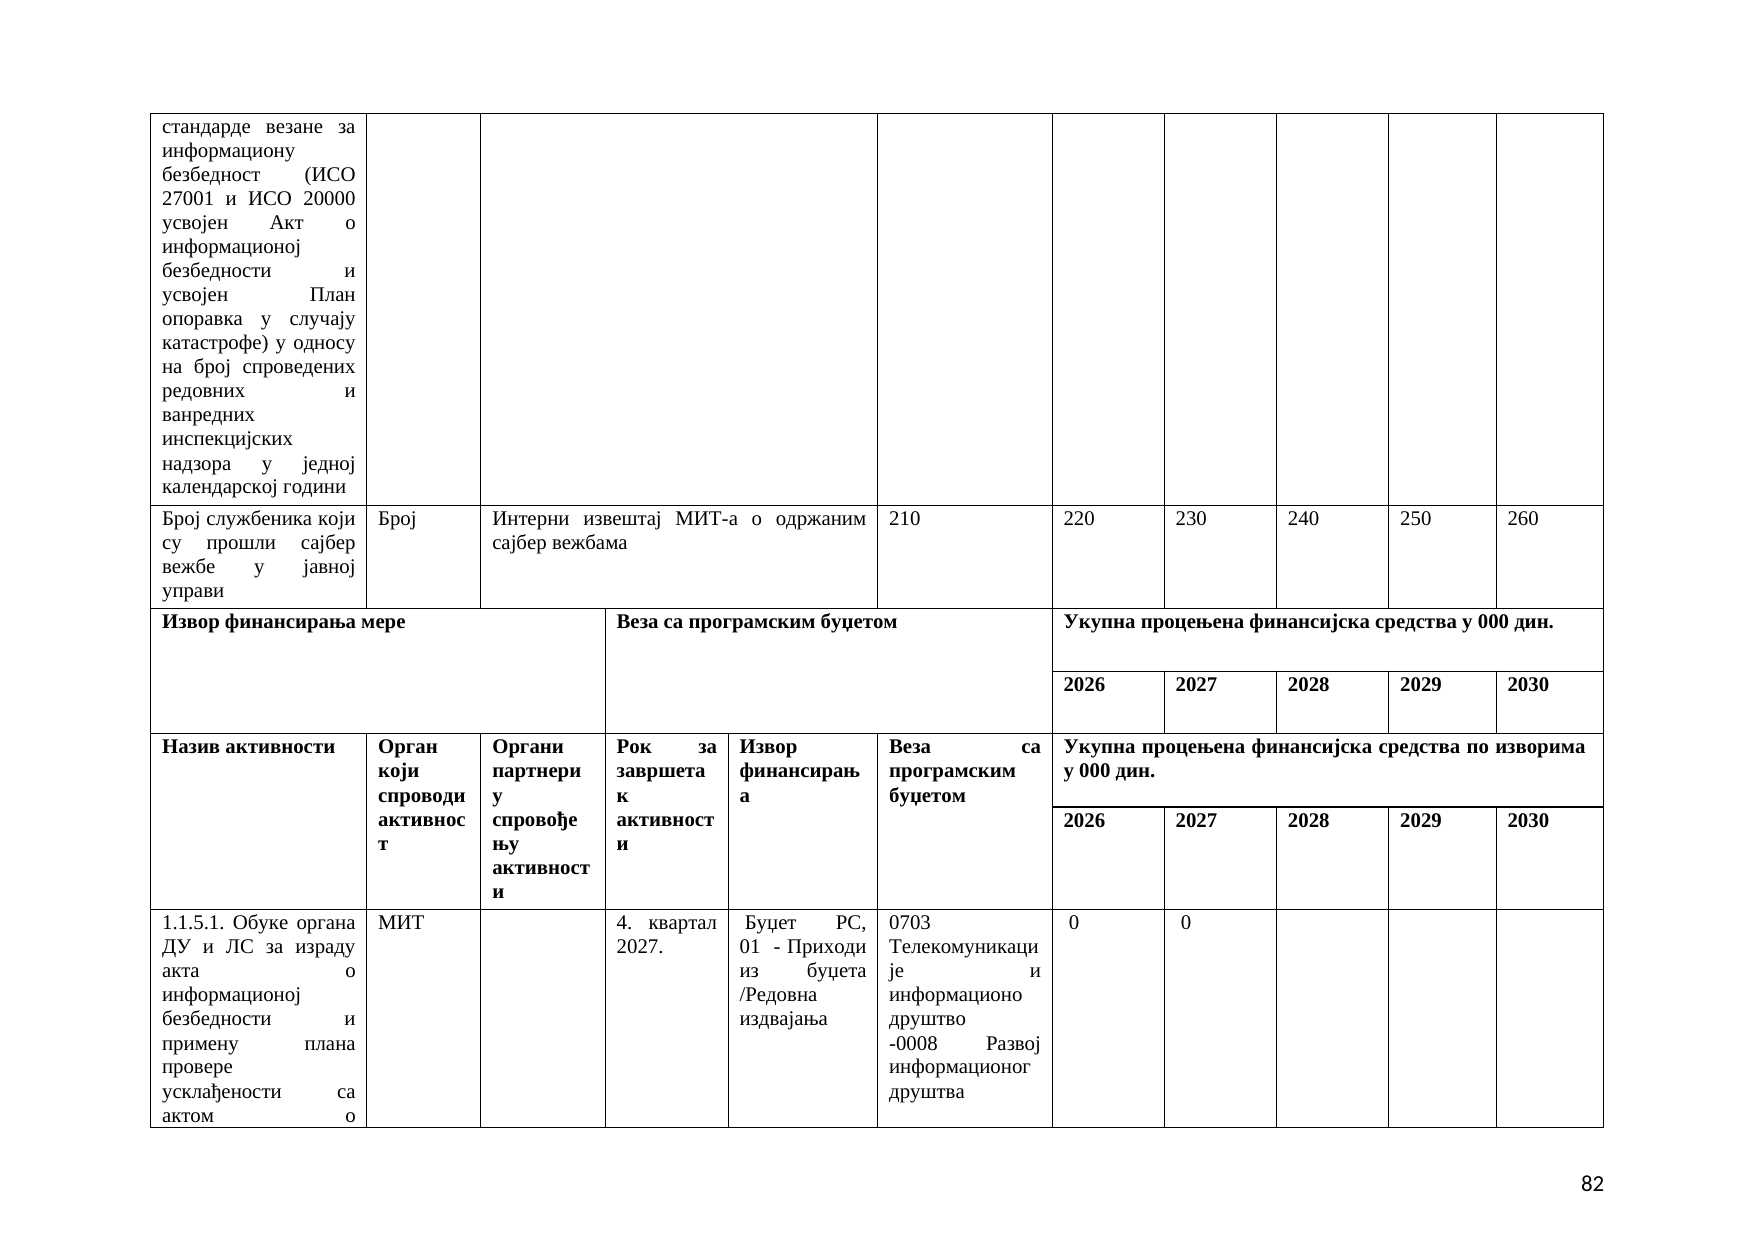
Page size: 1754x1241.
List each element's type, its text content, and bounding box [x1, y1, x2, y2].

table_cell [1277, 910, 1388, 1127]
table_cell МИТ [367, 910, 480, 1127]
table_cell 260 [1497, 506, 1603, 608]
table_cell 2029 [1389, 808, 1496, 909]
table_cell стандарде везане за информациону безбедност (ИСО 27001 и ИСО 20000 усвојен Акт о информационој безбедности и усвојен План опоравка у случају катастрофе) у односу на број спроведених редовних и ванредних инспекцијских надзора у једној календарској години [151, 114, 366, 505]
table_cell Извор финансирања [729, 734, 877, 909]
table_cell 0 [1165, 910, 1276, 1127]
table_cell 2028 [1277, 808, 1388, 909]
table_cell Број [367, 506, 480, 608]
table_cell 1.1.5.1. Обуке органа ДУ и ЛС за израду акта о информационој безбедности и примену плана провере усклађености са актом о [151, 910, 366, 1127]
table_cell [1389, 114, 1496, 505]
table_cell [1497, 114, 1603, 505]
table_cell 0 [1053, 910, 1164, 1127]
table_cell Буџет РС, 01 - Приходи из буџета /Редовна издвајања [729, 910, 877, 1127]
table_cell Органи партнери у спровођењу активности [481, 734, 605, 909]
table_cell Интерни извештај МИТ-а о одржаним сајбер вежбама [481, 506, 877, 608]
table_cell [878, 114, 1052, 505]
table_cell 210 [878, 506, 1052, 608]
table_cell Орган који спроводи активност [367, 734, 480, 909]
table_cell [481, 114, 877, 505]
table_cell 0703 Телекомуникације и информационо друштво -0008 Развој информационог друштва [878, 910, 1052, 1127]
table_cell Назив активности [151, 734, 366, 909]
table_cell Укупна процењена финансијска средства по изворима у 000 дин. [1053, 734, 1603, 806]
table_cell [1165, 114, 1276, 505]
table_cell [1053, 114, 1164, 505]
table_cell Рок за завршетак активности [606, 734, 728, 909]
table_cell Веза са програмским буџетом [878, 734, 1052, 909]
table_cell [1497, 910, 1603, 1127]
table_cell 220 [1053, 506, 1164, 608]
table_cell [367, 114, 480, 505]
table_cell 2027 [1165, 808, 1276, 909]
table_cell 2029 [1389, 672, 1496, 733]
table_cell 230 [1165, 506, 1276, 608]
table_cell Извор финансирања мере [151, 609, 605, 733]
table_cell 2027 [1165, 672, 1276, 733]
table_cell [1389, 910, 1496, 1127]
table_cell 250 [1389, 506, 1496, 608]
table_cell [481, 910, 605, 1127]
table_cell Број службеника који су прошли сајбер вежбе у јавној управи [151, 506, 366, 608]
table_cell [1277, 114, 1388, 505]
table_cell 2030 [1497, 672, 1603, 733]
table_cell Веза са програмским буџетом [606, 609, 1052, 733]
table_cell 2028 [1277, 672, 1388, 733]
table_cell 2026 [1053, 672, 1164, 733]
table_cell Укупна процењена финансијска средства у 000 дин. [1053, 609, 1603, 671]
table_cell 4. квартал 2027. [606, 910, 728, 1127]
table_cell 2030 [1497, 808, 1603, 909]
table_cell 240 [1277, 506, 1388, 608]
table_cell 2026 [1053, 808, 1164, 909]
